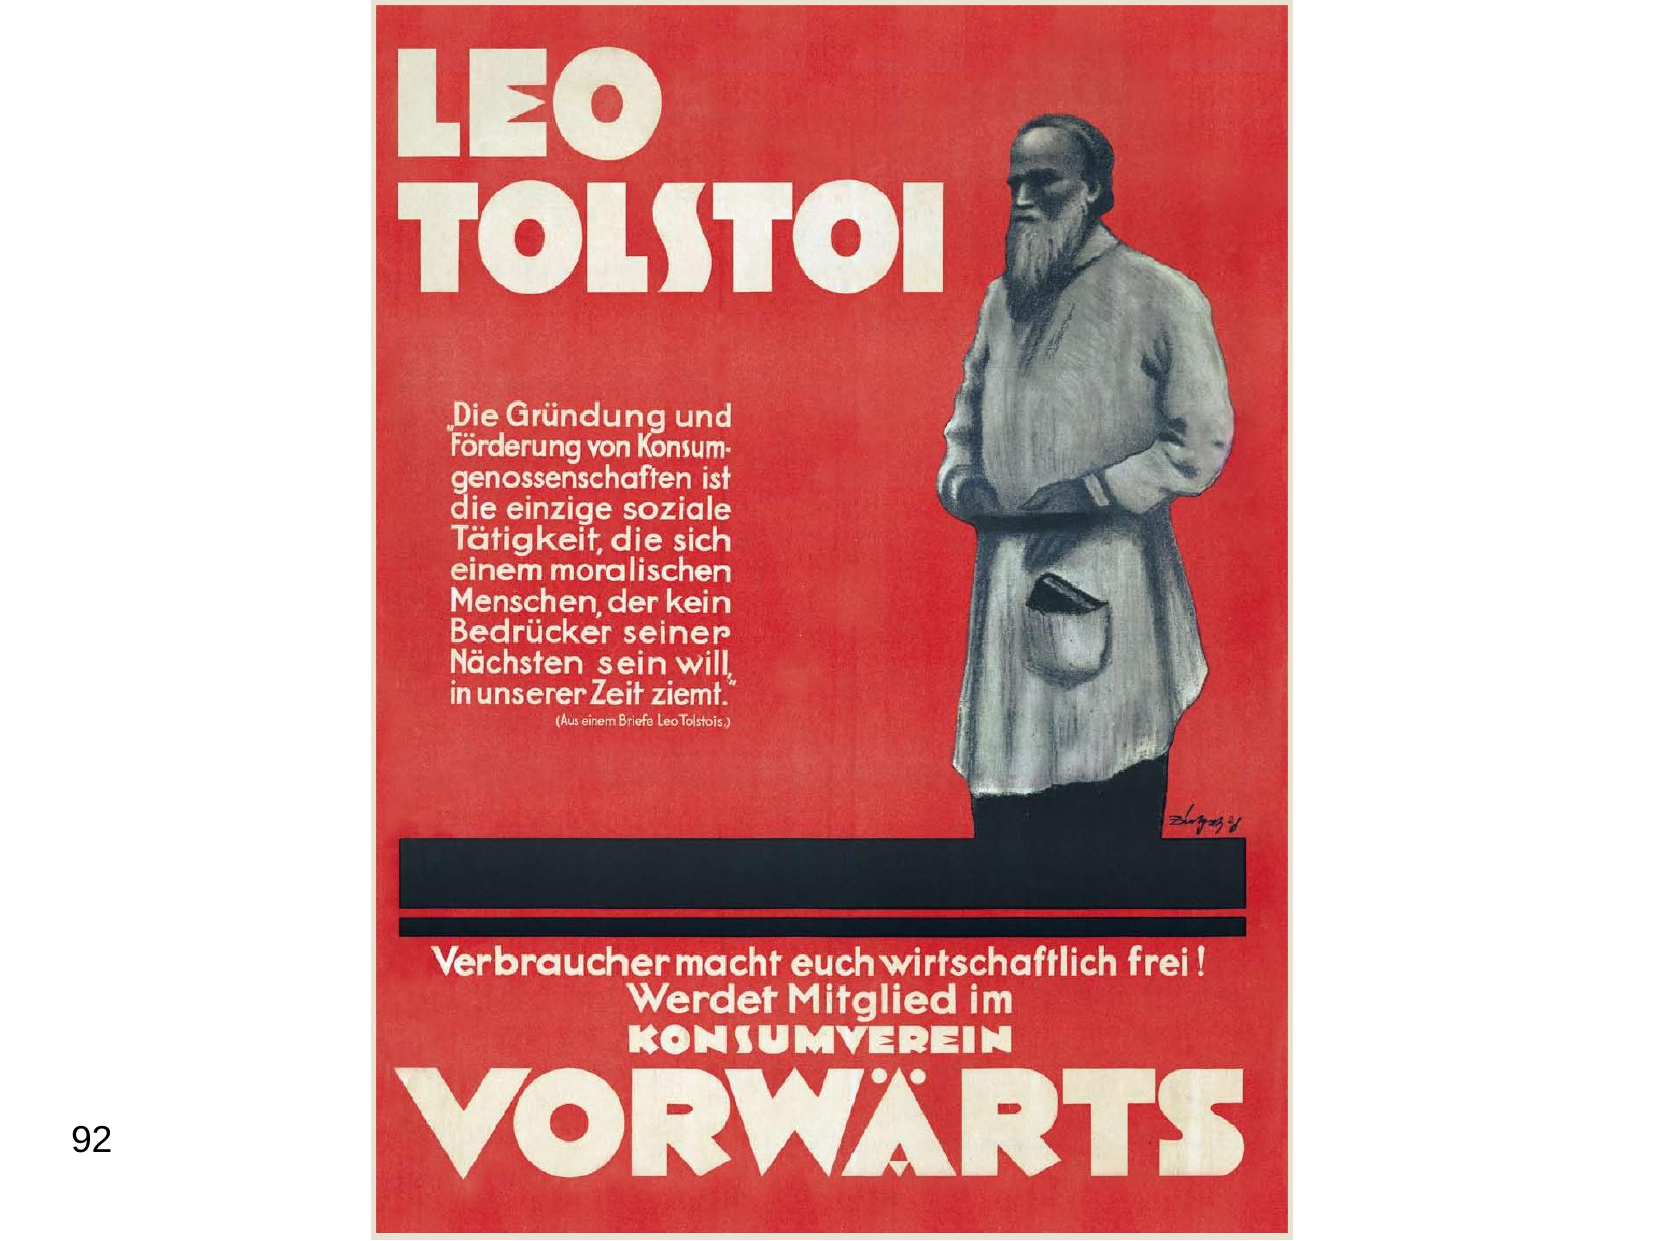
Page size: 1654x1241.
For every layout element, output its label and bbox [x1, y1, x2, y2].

text_box [56, 1111, 274, 1182]
picture [371, 0, 1293, 1240]
